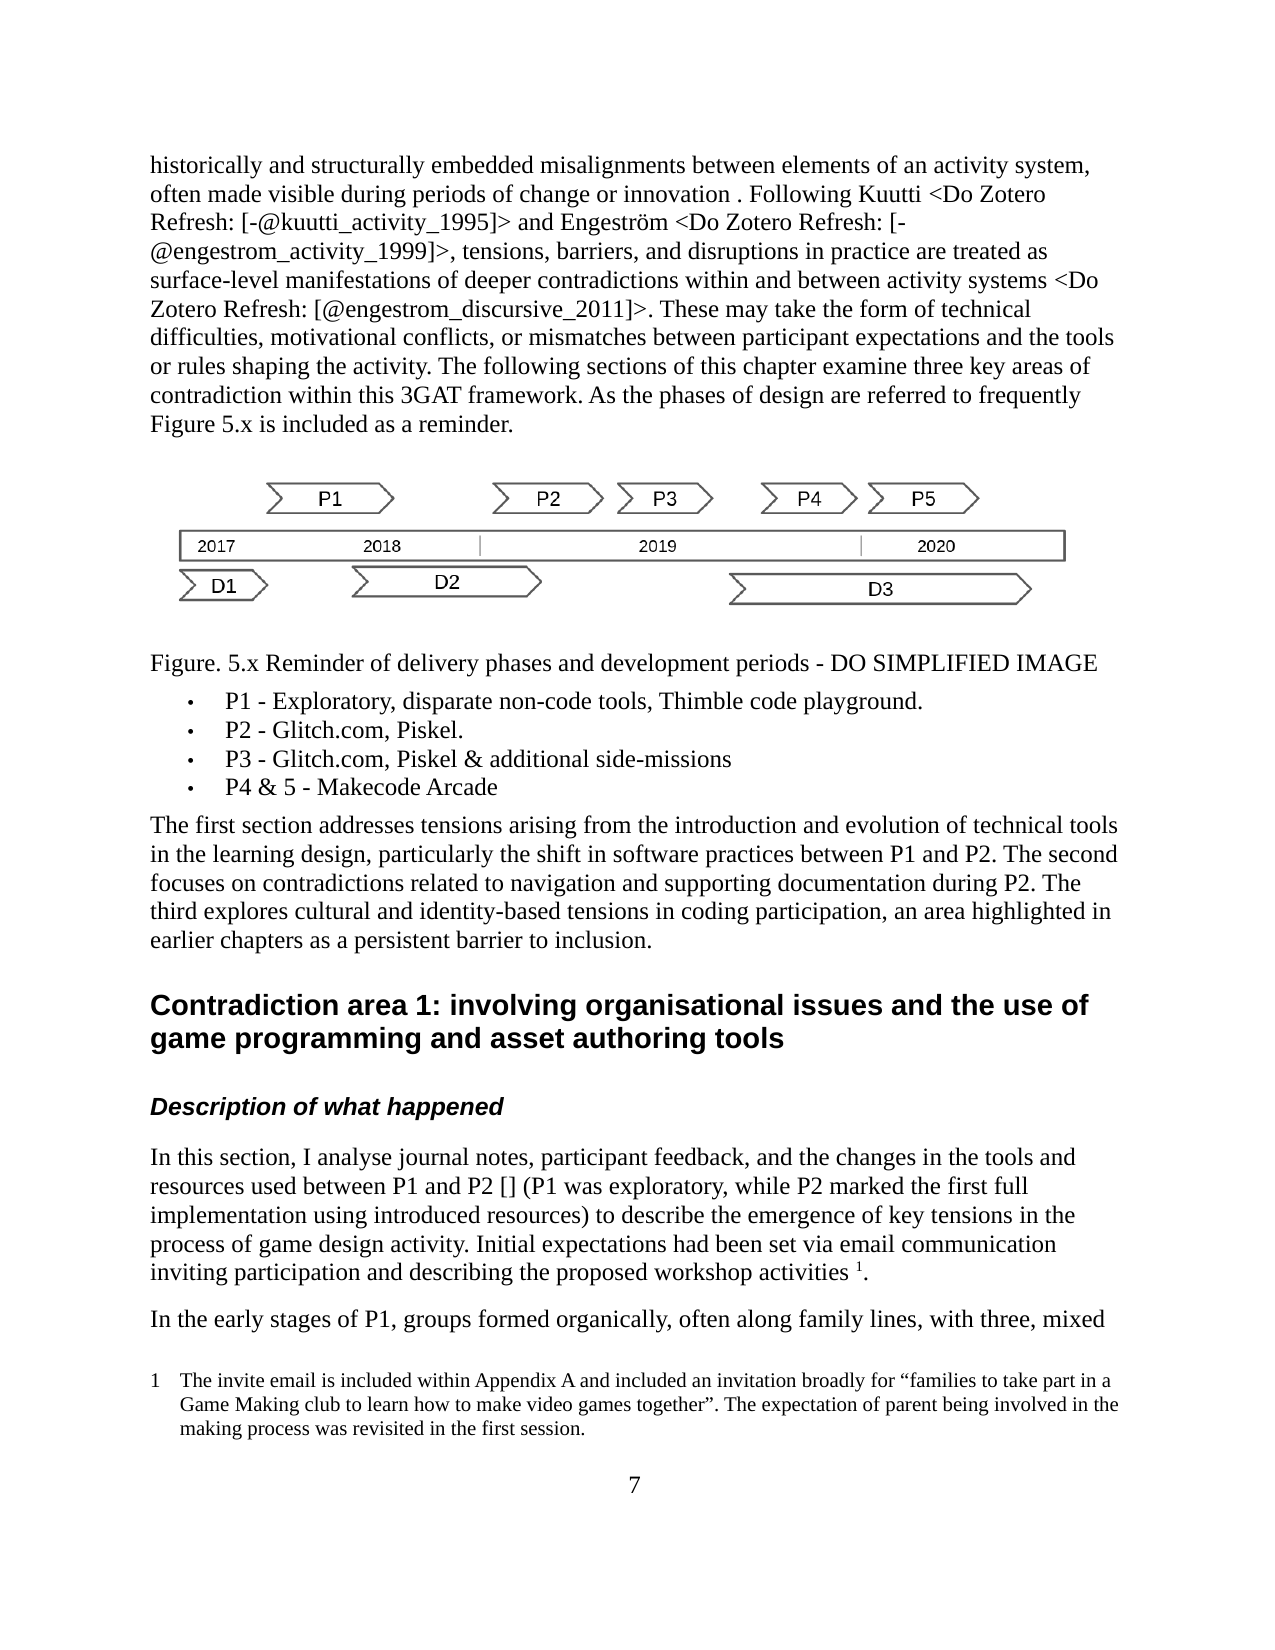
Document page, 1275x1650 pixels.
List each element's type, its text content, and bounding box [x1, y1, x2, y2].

text The first section addresses tensions arising from the introduction and evolution of technical tools in the learning design, particularly the shift in software practices between P1 and P2. The second focuses on contradictions related to navigation and supporting documentation during P2. The third explores cultural and identity-based tensions in coding participation, an area highlighted in earlier chapters as a persistent barrier to inclusion. [150, 810, 1125, 954]
subtitle Description of what happened [150, 1092, 1125, 1121]
list P2 - Glitch.com, Piskel. [187, 715, 1125, 744]
text historically and structurally embedded misalignments between elements of an activity system, often made visible during periods of change or innovation . Following Kuutti <Do Zotero Refresh: [-@kuutti_activity_1995]> and Engeström <Do Zotero Refresh: [-@engestrom_activity_1999]>, tensions, barriers, and disruptions in practice are treated as surface-level manifestations of deeper contradictions within and between activity systems <Do Zotero Refresh: [@engestrom_discursive_2011]>. These may take the form of technical difficulties, motivational conflicts, or mismatches between participant expectations and the tools or rules shaping the activity. The following sections of this chapter examine three key areas of contradiction within this 3GAT framework. As the phases of design are referred to frequently Figure 5.x is included as a reminder. [150, 150, 1125, 437]
text The invite email is included within Appendix A and included an invitation broadly for “families to take part in a Game Making club to learn how to make video games together”. The expectation of parent being involved in the making process was revisited in the first session. [150, 1368, 1125, 1440]
text In the early stages of P1, groups formed organically, often along family lines, with three, mixed [150, 1304, 1125, 1333]
list P3 - Glitch.com, Piskel & additional side-missions [187, 744, 1125, 772]
subtitle Contradiction area 1: involving organisational issues and the use of game programming and asset authoring tools [150, 988, 1125, 1055]
list P4 & 5 - Makecode Arcade [187, 772, 1125, 801]
picture [150, 455, 1106, 631]
list P1 - Exploratory, disparate non-code tools, Thimble code playground. [187, 686, 1125, 715]
text Figure. 5.x Reminder of delivery phases and development periods - DO SIMPLIFIED IMAGE [150, 648, 1125, 677]
text In this section, I analyse journal notes, participant feedback, and the changes in the tools and resources used between P1 and P2 [] (P1 was exploratory, while P2 marked the first full implementation using introduced resources) to describe the emergence of key tensions in the process of game design activity. Initial expectations had been set via email communication inviting participation and describing the proposed workshop activities . [150, 1142, 1125, 1286]
